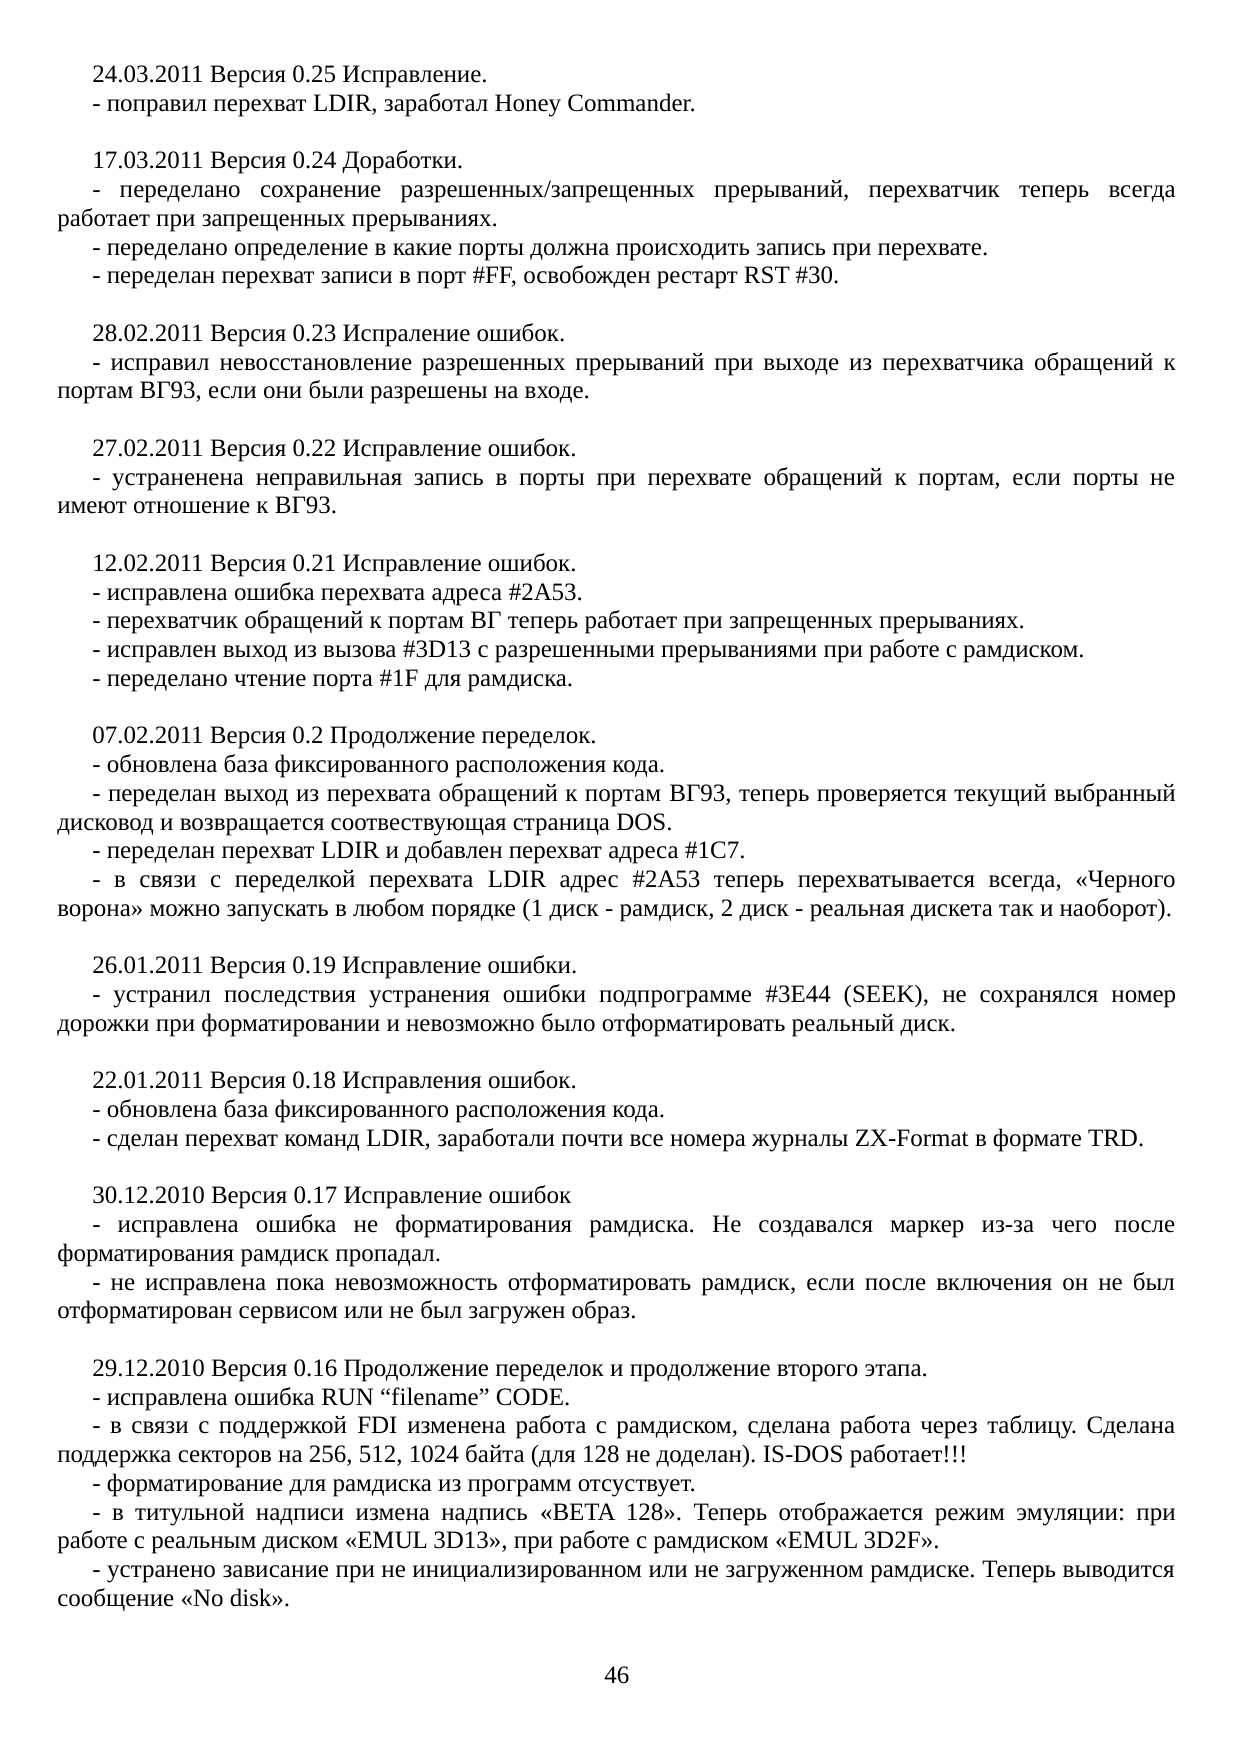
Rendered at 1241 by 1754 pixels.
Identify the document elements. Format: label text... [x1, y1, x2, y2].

text - переделано чтение порта #1F для рамдиска. [57, 663, 1176, 692]
text - переделано сохранение разрешенных/запрещенных прерываний, перехватчик теперь всегда работает при запрещенных прерываниях. [57, 174, 1176, 232]
text 24.03.2011 Версия 0.25 Исправление. [57, 59, 1176, 88]
text 28.02.2011 Версия 0.23 Испраление ошибок. [57, 318, 1176, 347]
text - в связи с поддержкой FDI изменена работа с рамдиском, сделана работа через таблицу. Сделана поддержка секторов на 256, 512, 1024 байта (для 128 не доделан). IS-DOS работает!!! [57, 1411, 1176, 1468]
text - не исправлена пока невозможность отформатировать рамдиск, если после включения он не был отформатирован сервисом или не был загружен образ. [57, 1267, 1176, 1324]
text 29.12.2010 Версия 0.16 Продолжение переделок и продолжение второго этапа. [57, 1353, 1176, 1382]
text - обновлена база фиксированного расположения кода. [57, 749, 1176, 778]
text - переделан перехват LDIR и добавлен перехват адреса #1C7. [57, 836, 1176, 864]
text 27.02.2011 Версия 0.22 Исправление ошибок. [57, 433, 1176, 462]
text - исправлена ошибка перехвата адреса #2A53. [57, 577, 1176, 606]
text - исправлена ошибка не форматирования рамдиска. Не создавался маркер из-за чего после форматирования рамдиск пропадал. [57, 1209, 1176, 1267]
text 30.12.2010 Версия 0.17 Исправление ошибок [57, 1181, 1176, 1209]
text 12.02.2011 Версия 0.21 Исправление ошибок. [57, 548, 1176, 577]
text - перехватчик обращений к портам ВГ теперь работает при запрещенных прерываниях. [57, 606, 1176, 634]
text - форматирование для рамдиска из программ отсуствует. [57, 1468, 1176, 1497]
text - обновлена база фиксированного расположения кода. [57, 1094, 1176, 1123]
text - поправил перехват LDIR, заработал Honey Commander. [57, 88, 1176, 117]
text - в связи с переделкой перехвата LDIR адрес #2A53 теперь перехватывается всегда, «Черного ворона» можно запускать в любом порядке (1 диск - рамдиск, 2 диск - реальная дискета так и наоборот). [57, 864, 1176, 922]
text - исправил невосстановление разрешенных прерываний при выходе из перехватчика обращений к портам ВГ93, если они были разрешены на входе. [57, 347, 1176, 404]
text - устранил последствия устранения ошибки подпрограмме #3E44 (SEEK), не сохранялся номер дорожки при форматировании и невозможно было отформатировать реальный диск. [57, 979, 1176, 1037]
text 22.01.2011 Версия 0.18 Исправления ошибок. [57, 1066, 1176, 1094]
text - исправлена ошибка RUN “filename” CODE. [57, 1382, 1176, 1411]
text - в титульной надписи измена надпись «BETA 128». Теперь отображается режим эмуляции: при работе с реальным диском «EMUL 3D13», при работе с рамдиском «EMUL 3D2F». [57, 1497, 1176, 1554]
text - устранено зависание при не инициализированном или не загруженном рамдиске. Теперь выводится сообщение «No disk». [57, 1554, 1176, 1612]
text - исправлен выход из вызова #3D13 с разрешенными прерываниями при работе с рамдиском. [57, 634, 1176, 663]
text 17.03.2011 Версия 0.24 Доработки. [57, 146, 1176, 174]
text - устраненена неправильная запись в порты при перехвате обращений к портам, если порты не имеют отношение к ВГ93. [57, 462, 1176, 519]
text - переделан выход из перехвата обращений к портам ВГ93, теперь проверяется текущий выбранный дисковод и возвращается соотвествующая страница DOS. [57, 778, 1176, 836]
text - сделан перехват команд LDIR, заработали почти все номера журналы ZX-Format в формате TRD. [57, 1123, 1176, 1152]
text 07.02.2011 Версия 0.2 Продолжение переделок. [57, 721, 1176, 749]
text - переделано определение в какие порты должна происходить запись при перехвате. [57, 232, 1176, 261]
text - переделан перехват записи в порт #FF, освобожден рестарт RST #30. [57, 261, 1176, 289]
text 26.01.2011 Версия 0.19 Исправление ошибки. [57, 951, 1176, 979]
